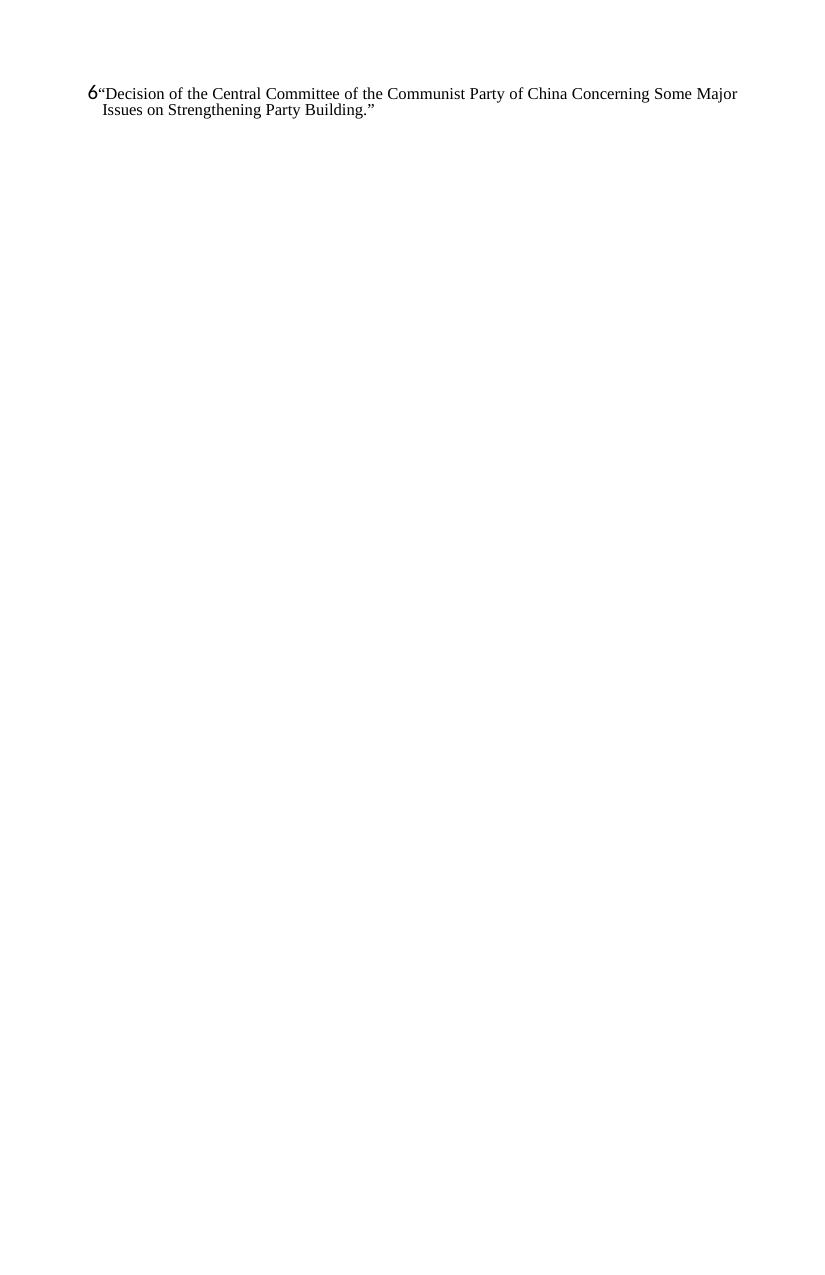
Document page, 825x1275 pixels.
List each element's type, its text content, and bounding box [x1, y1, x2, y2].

list “Decision of the Central Committee of the Communist Party of China Concerning Some Major Issues on Strengthening Party Building.” [87, 84, 737, 118]
